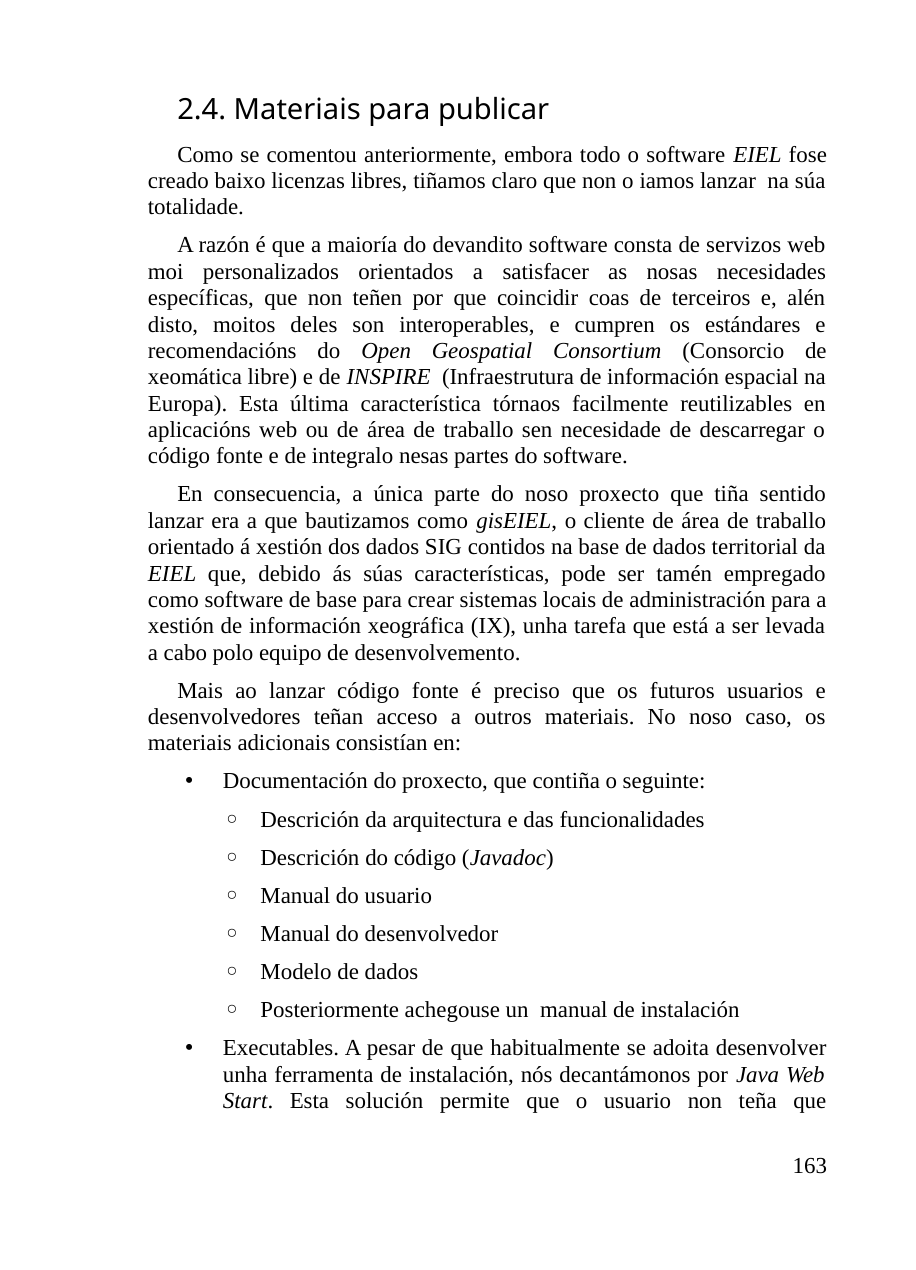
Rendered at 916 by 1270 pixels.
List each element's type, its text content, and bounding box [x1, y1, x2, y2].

list Executables. A pesar de que habitualmente se adoita desenvolver unha ferramenta de instalación, nós decantámonos por Java Web Start. Esta solución permite que o usuario non teña que [185, 1034, 827, 1113]
text A razón é que a maioría do devandito software consta de servizos web moi personalizados orientados a satisfacer as nosas necesidades específicas, que non teñen por que coincidir coas de terceiros e, alén disto, moitos deles son interoperables, e cumpren os estándares e recomendacións do Open Geospatial Consortium (Consorcio de xeomática libre) e de INSPIRE (Infraestrutura de información espacial na Europa). Esta última característica tórnaos facilmente reutilizables en aplicacións web ou de área de traballo sen necesidade de descarregar o código fonte e de integralo nesas partes do software. [148, 232, 827, 469]
list Manual do usuario [223, 882, 827, 908]
text En consecuencia, a única parte do noso proxecto que tiña sentido lanzar era a que bautizamos como gisEIEL, o cliente de área de traballo orientado á xestión dos dados SIG contidos na base de dados territorial da EIEL que, debido ás súas características, pode ser tamén empregado como software de base para crear sistemas locais de administración para a xestión de información xeográfica (IX), unha tarefa que está a ser levada a cabo polo equipo de desenvolvemento. [148, 481, 827, 665]
text Mais ao lanzar código fonte é preciso que os futuros usuarios e desenvolvedores teñan acceso a outros materiais. No noso caso, os materiais adicionais consistían en: [148, 677, 827, 756]
list Manual do desenvolvedor [223, 920, 827, 946]
subtitle 2.4. Materiais para publicar [177, 88, 827, 128]
list Modelo de dados [223, 958, 827, 984]
list Posteriormente achegouse un manual de instalación [223, 996, 827, 1023]
list Descrición do código (Javadoc) [223, 844, 827, 870]
text Como se comentou anteriormente, embora todo o software EIEL fose creado baixo licenzas libres, tiñamos claro que non o iamos lanzar na súa totalidade. [148, 141, 827, 220]
list Descrición da arquitectura e das funcionalidades [223, 806, 827, 832]
list Documentación do proxecto, que contiña o seguinte: [185, 768, 827, 794]
